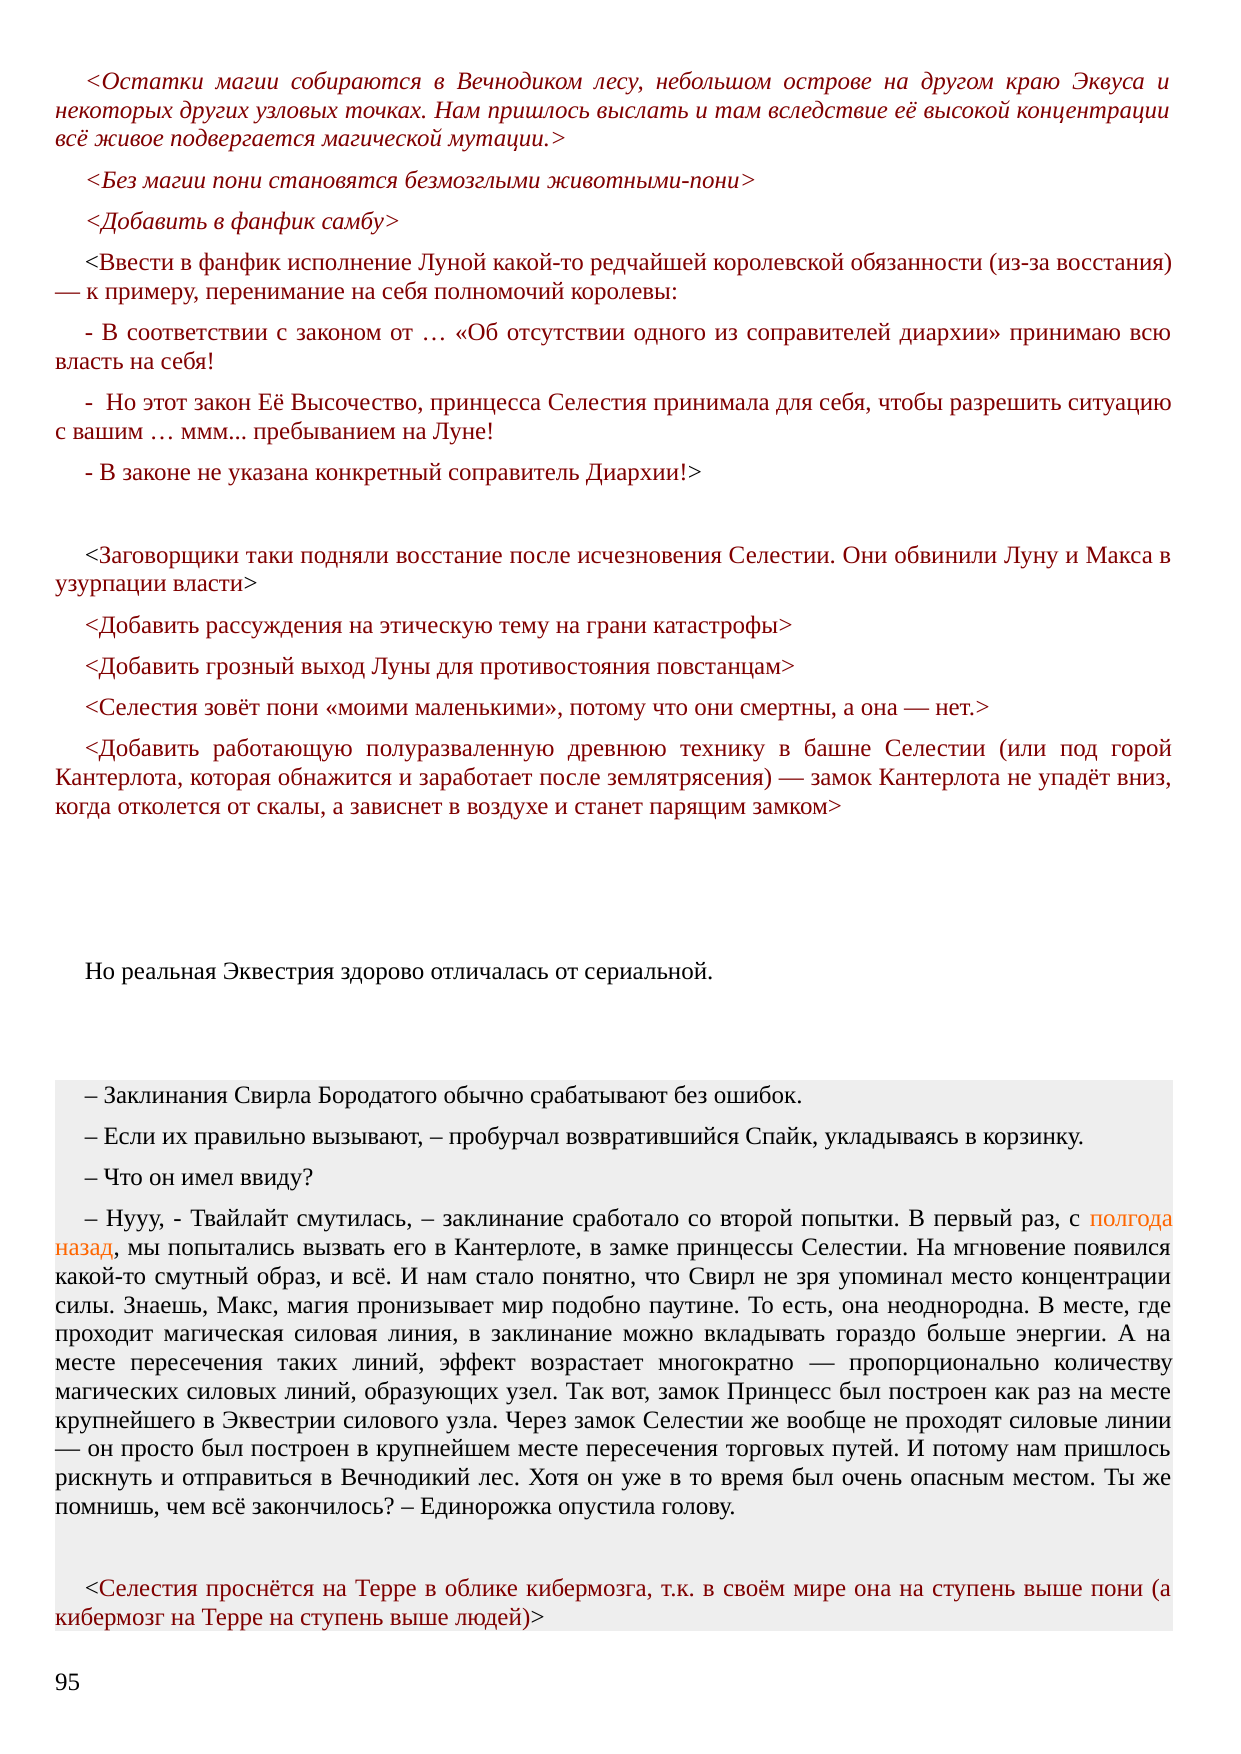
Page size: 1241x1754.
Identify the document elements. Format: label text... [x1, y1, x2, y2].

text <Селестия зовёт пони «моими маленькими», потому что они смертны, а она — нет.> [55, 692, 1173, 721]
text Но реальная Эквестрия здорово отличалась от сериальной. [55, 956, 1173, 985]
text <Добавить грозный выход Луны для противостояния повстанцам> [55, 651, 1173, 680]
text <Ввести в фанфик исполнение Луной какой-то редчайшей королевской обязанности (из-за восстания) — к примеру, перенимание на себя полномочий королевы: [55, 247, 1173, 305]
text <Добавить работающую полуразваленную древнюю технику в башне Селестии (или под горой Кантерлота, которая обнажится и заработает после землятрясения) — замок Кантерлота не упадёт вниз, когда отколется от скалы, а зависнет в воздухе и станет парящим замком> [55, 733, 1173, 820]
text - В соответствии с законом от … «Об отсутствии одного из соправителей диархии» принимаю всю власть на себя! [55, 317, 1173, 375]
text <Остатки магии собираются в Вечнодиком лесу, небольшом острове на другом краю Эквуса и некоторых других узловых точках. Нам пришлось выслать и там вследствие её высокой концентрации всё живое подвергается магической мутации.> [55, 66, 1173, 152]
text – Что он имел ввиду? [55, 1162, 1173, 1191]
text – Нууу, - Твайлайт смутилась, – заклинание сработало со второй попытки. В первый раз, с полгода назад, мы попытались вызвать его в Кантерлоте, в замке принцессы Селестии. На мгновение появился какой-то смутный образ, и всё. И нам стало понятно, что Свирл не зря упоминал место концентрации силы. Знаешь, Макс, магия пронизывает мир подобно паутине. То есть, она неоднородна. В месте, где проходит магическая силовая линия, в заклинание можно вкладывать гораздо больше энергии. А на месте пересечения таких линий, эффект возрастает многократно — пропорционально количеству магических силовых линий, образующих узел. Так вот, замок Принцесс был построен как раз на месте крупнейшего в Эквестрии силового узла. Через замок Селестии же вообще не проходят силовые линии — он просто был построен в крупнейшем месте пересечения торговых путей. И потому нам пришлось рискнуть и отправиться в Вечнодикий лес. Хотя он уже в то время был очень опасным местом. Ты же помнишь, чем всё закончилось? – Единорожка опустила голову. [55, 1203, 1173, 1520]
text <Без магии пони становятся безмозглыми животными-пони> [55, 165, 1173, 193]
text - Но этот закон Её Высочество, принцесса Селестия принимала для себя, чтобы разрешить ситуацию с вашим … ммм... пребыванием на Луне! [55, 387, 1173, 445]
text - В законе не указана конкретный соправитель Диархии!> [55, 457, 1173, 486]
text <Добавить в фанфик самбу> [55, 206, 1173, 235]
text <Селестия проснётся на Терре в облике кибермозга, т.к. в своём мире она на ступень выше пони (а кибермозг на Терре на ступень выше людей)> [55, 1573, 1173, 1631]
text <Заговорщики таки подняли восстание после исчезновения Селестии. Они обвинили Луну и Макса в узурпации власти> [55, 540, 1173, 597]
text – Заклинания Свирла Бородатого обычно срабатывают без ошибок. [55, 1080, 1173, 1108]
text – Если их правильно вызывают, – пробурчал возвратившийся Спайк, укладываясь в корзинку. [55, 1121, 1173, 1150]
text <Добавить рассуждения на этическую тему на грани катастрофы> [55, 610, 1173, 638]
